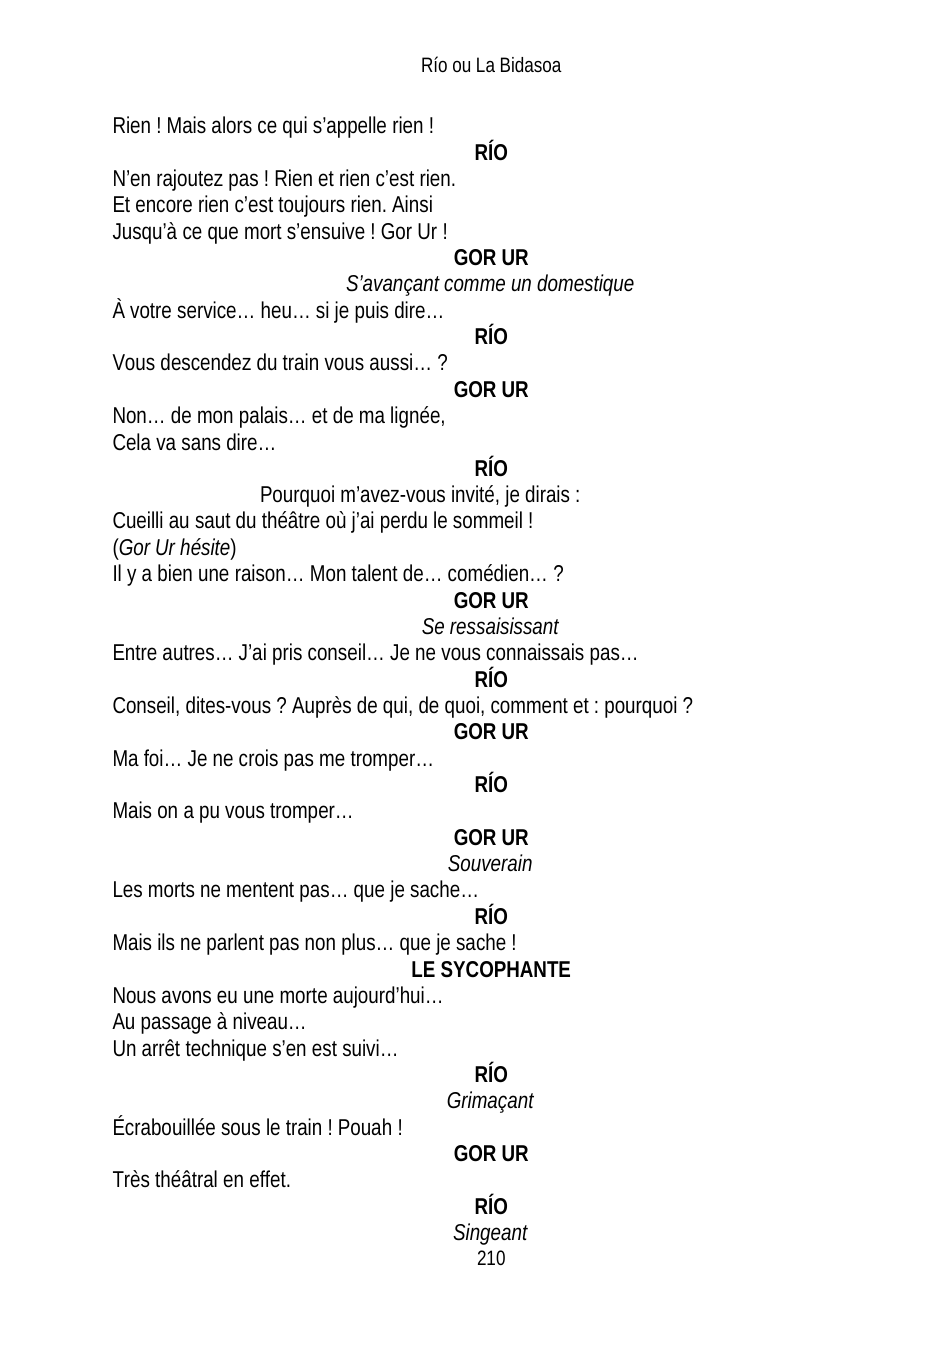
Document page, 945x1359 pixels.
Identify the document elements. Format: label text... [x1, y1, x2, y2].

text Jusqu’à ce que mort s’ensuive ! Gor Ur ! [112, 218, 870, 244]
text Souverain [112, 850, 870, 876]
text Il y a bien une raison… Mon talent de… comédien… ? [112, 560, 870, 587]
text Entre autres… J’ai pris conseil… Je ne vous connaissais pas… [112, 639, 870, 666]
text Cela va sans dire… [112, 428, 870, 455]
text GOR UR [112, 718, 870, 745]
text Ma foi… Je ne crois pas me tromper… [112, 745, 870, 771]
text Mais ils ne parlent pas non plus… que je sache ! [112, 929, 870, 956]
text Grimaçant [112, 1087, 870, 1114]
text Au passage à niveau… [112, 1008, 870, 1034]
text RÍO [112, 666, 870, 692]
text Mais on a pu vous tromper… [112, 797, 870, 824]
text Nous avons eu une morte aujourd’hui… [112, 982, 870, 1008]
text Conseil, dites-vous ? Auprès de qui, de quoi, comment et : pourquoi ? [112, 692, 870, 718]
text Très théâtral en effet. [112, 1166, 870, 1193]
text Rien ! Mais alors ce qui s’appelle rien ! [112, 112, 870, 138]
text RÍO [112, 1061, 870, 1087]
text Se ressaisissant [112, 613, 870, 639]
text GOR UR [112, 1140, 870, 1166]
text Écrabouillée sous le train ! Pouah ! [112, 1114, 870, 1140]
text Non… de mon palais… et de ma lignée, [112, 402, 870, 428]
text Et encore rien c’est toujours rien. Ainsi [112, 191, 870, 218]
text GOR UR [112, 824, 870, 850]
text GOR UR [112, 244, 870, 270]
text Un arrêt technique s’en est suivi… [112, 1034, 870, 1061]
text RÍO [112, 138, 870, 165]
text GOR UR [112, 376, 870, 402]
text Pourquoi m’avez-vous invité, je dirais : [260, 481, 870, 507]
text Cueilli au saut du théâtre où j’ai perdu le sommeil ! [112, 507, 870, 534]
text S’avançant comme un domestique [112, 270, 870, 297]
text Vous descendez du train vous aussi… ? [112, 349, 870, 376]
text LE SYCOPHANTE [112, 956, 870, 982]
text Singeant [112, 1219, 870, 1245]
text N’en rajoutez pas ! Rien et rien c’est rien. [112, 165, 870, 191]
text À votre service… heu… si je puis dire… [112, 297, 870, 323]
text RÍO [112, 455, 870, 481]
text RÍO [112, 323, 870, 349]
text RÍO [112, 1193, 870, 1219]
text RÍO [112, 903, 870, 929]
text (Gor Ur hésite) [112, 534, 870, 560]
text Les morts ne mentent pas… que je sache… [112, 876, 870, 903]
text RÍO [112, 771, 870, 797]
text GOR UR [112, 587, 870, 613]
